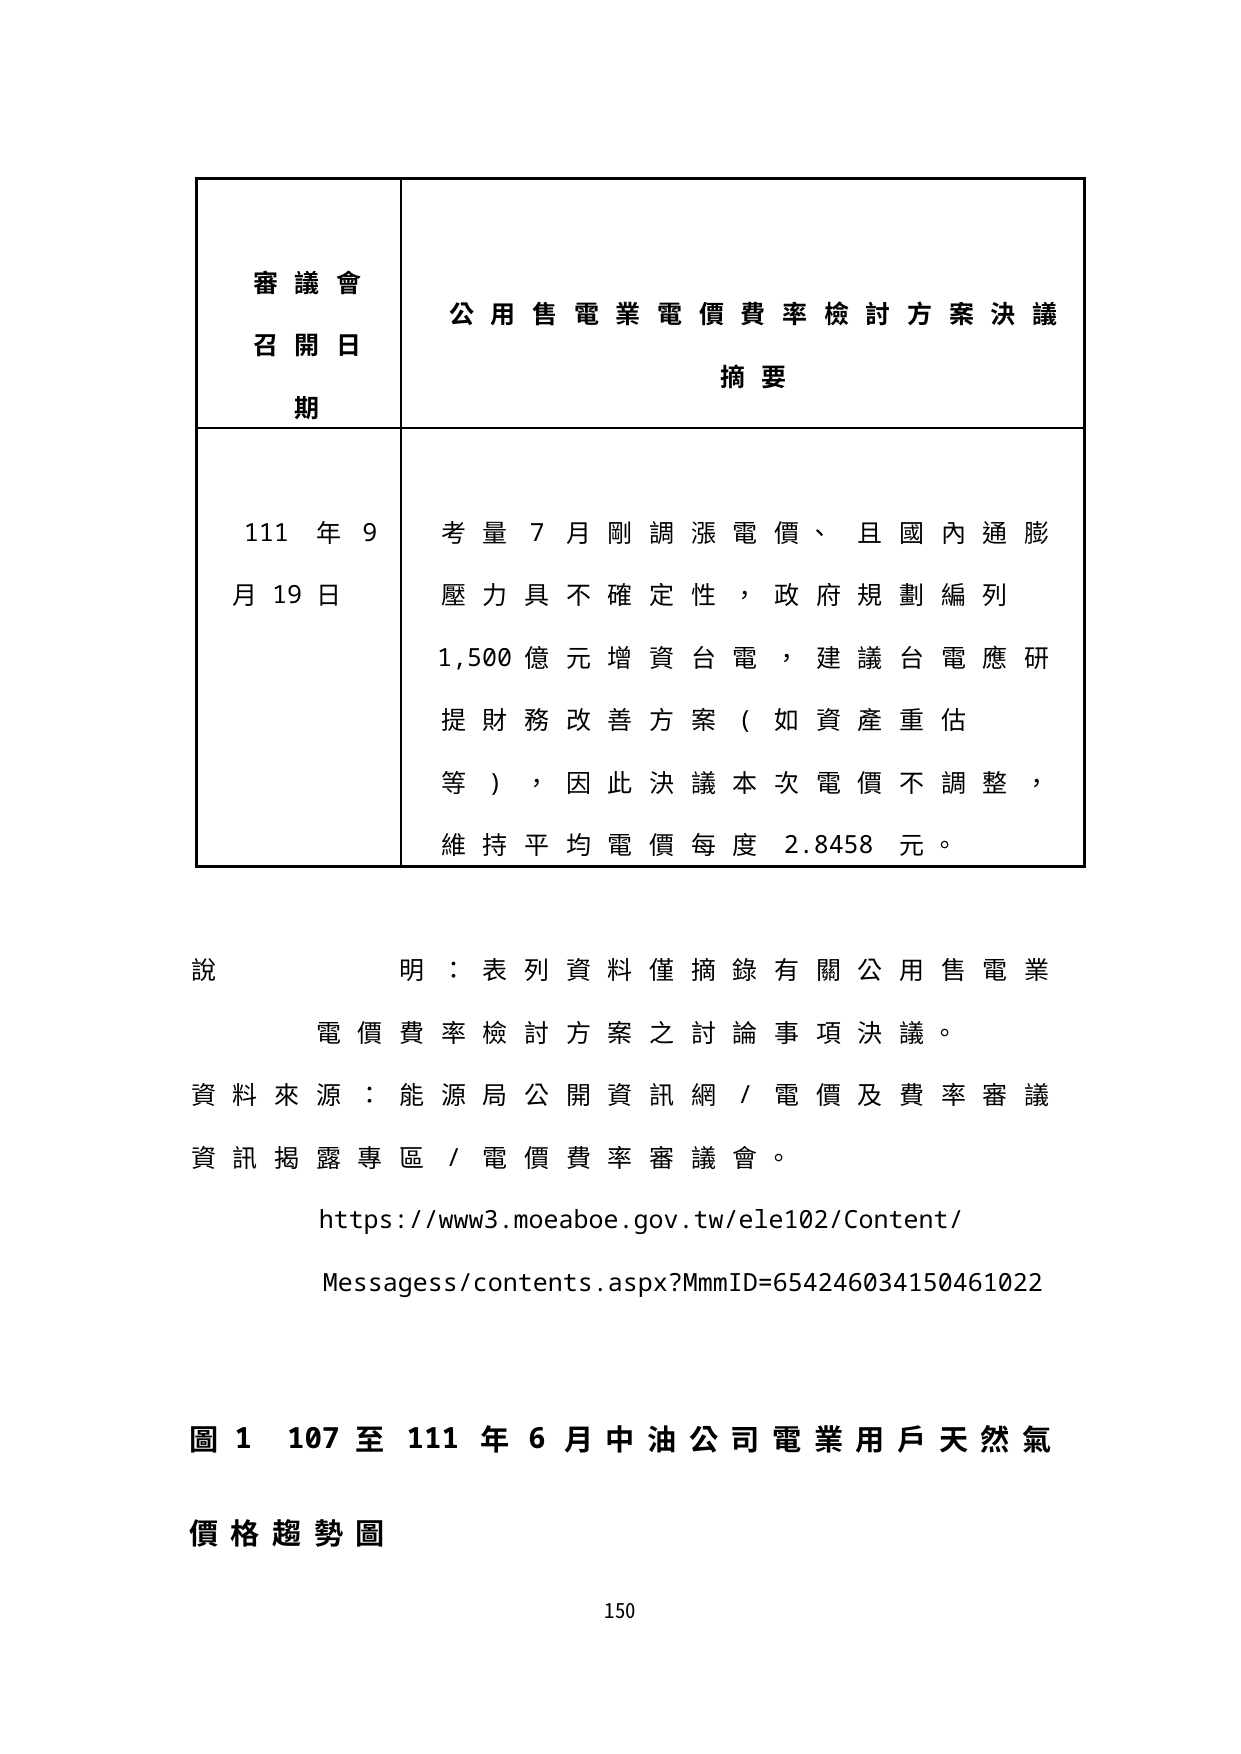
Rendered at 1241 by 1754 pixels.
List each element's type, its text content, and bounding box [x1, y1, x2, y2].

text https://www3.moeaboe.gov.tw/ele102/Content/Messagess/contents.aspx?MmmID=654246034150461022 [305, 1177, 1058, 1302]
table_cell 考量7月剛調漲電價、且國內通膨壓力具不確定性，政府規劃編列1,500億元增資台電，建議台電應研提財務改善方案(如資產重估等)，因此決議本次電價不調整，維持平均電價每度2.8458元。 [402, 429, 1083, 865]
table_header 公用售電業電價費率檢討方案決議摘要 [402, 180, 1083, 427]
table_header 審議會召開日期 [198, 180, 400, 427]
table_cell 111年9月19日 [198, 429, 400, 865]
text 說 明：表列資料僅摘錄有關公用售電業電價費率檢討方案之討論事項決議。 [183, 927, 1058, 1052]
text 圖1 107至111年6月中油公司電業用戶天然氣價格趨勢圖 [183, 1365, 1058, 1552]
text 資料來源：能源局公開資訊網/電價及費率審議資訊揭露專區/電價費率審議會。 [183, 1052, 1058, 1177]
